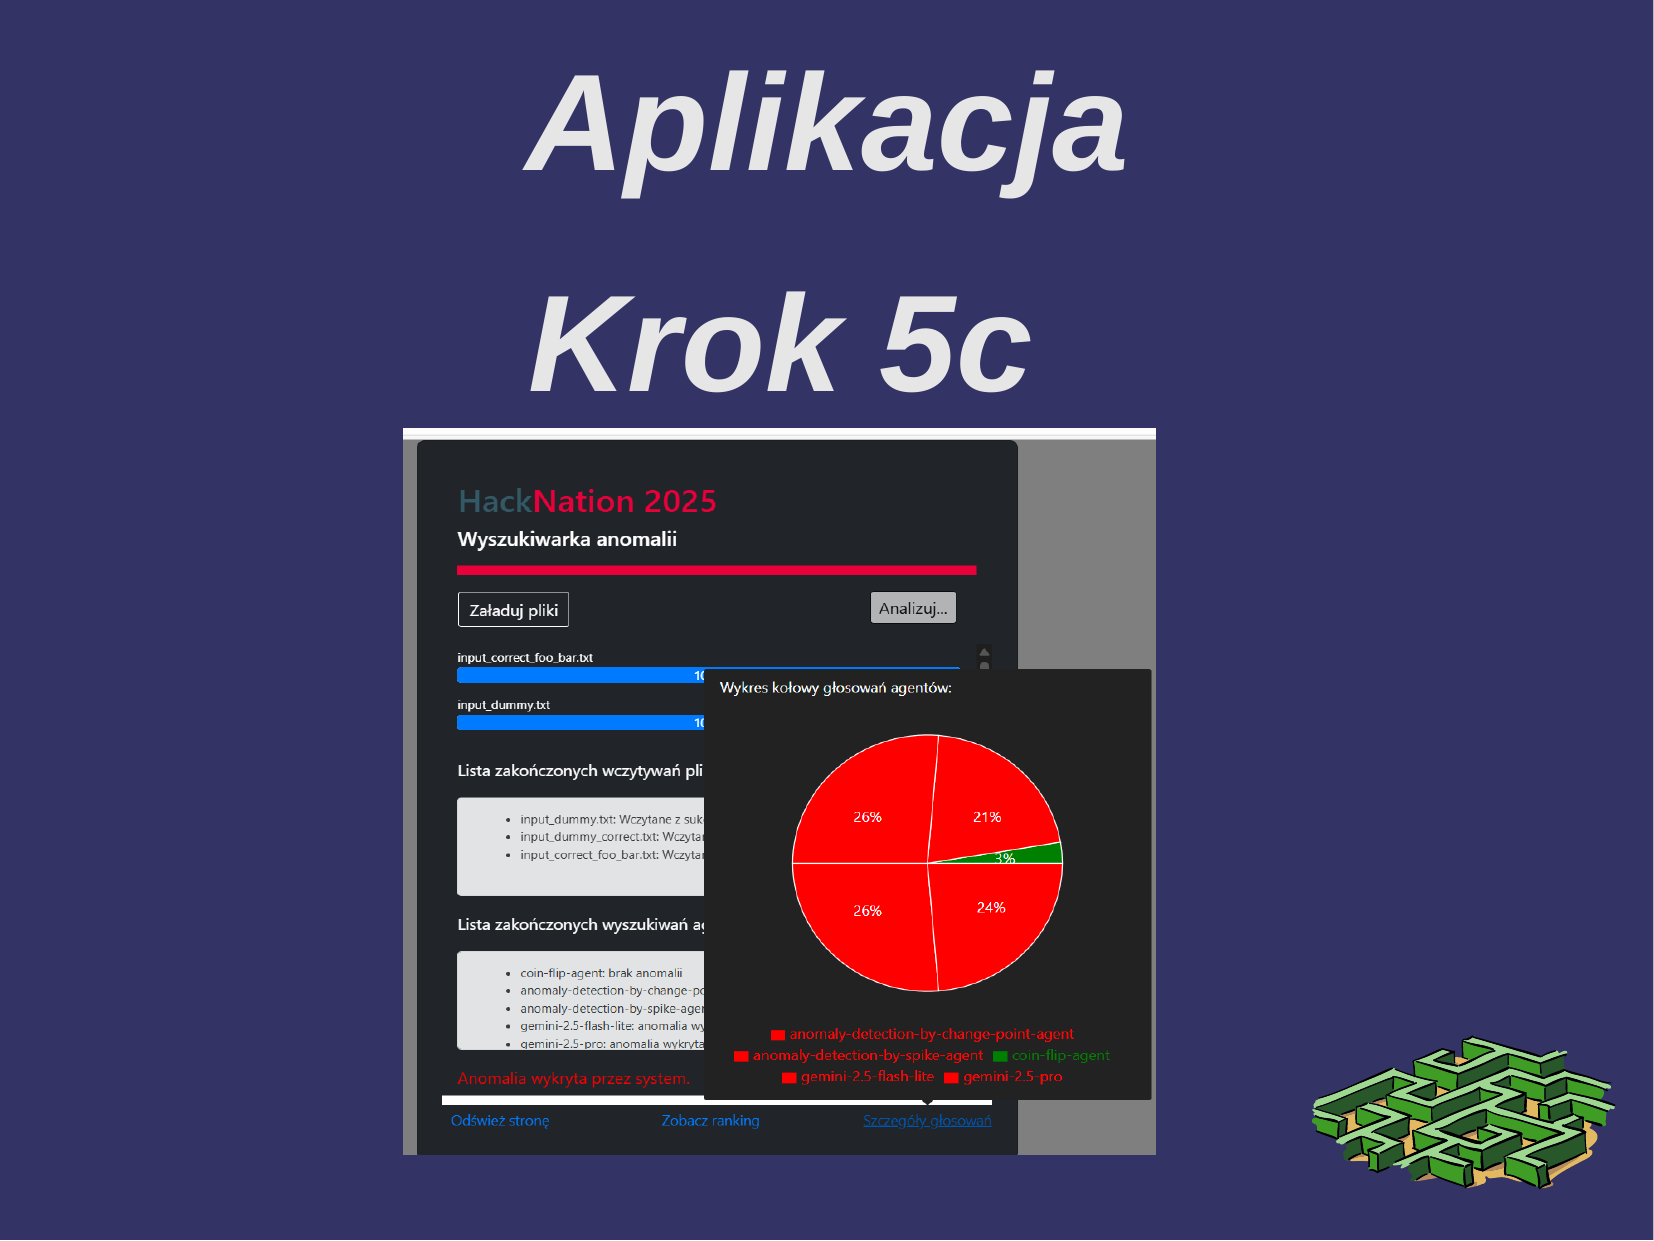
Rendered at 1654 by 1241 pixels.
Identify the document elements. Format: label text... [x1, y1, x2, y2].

title Aplikacja [121, 19, 1534, 227]
title Krok 5c [75, 240, 1488, 448]
picture [403, 428, 1156, 1156]
